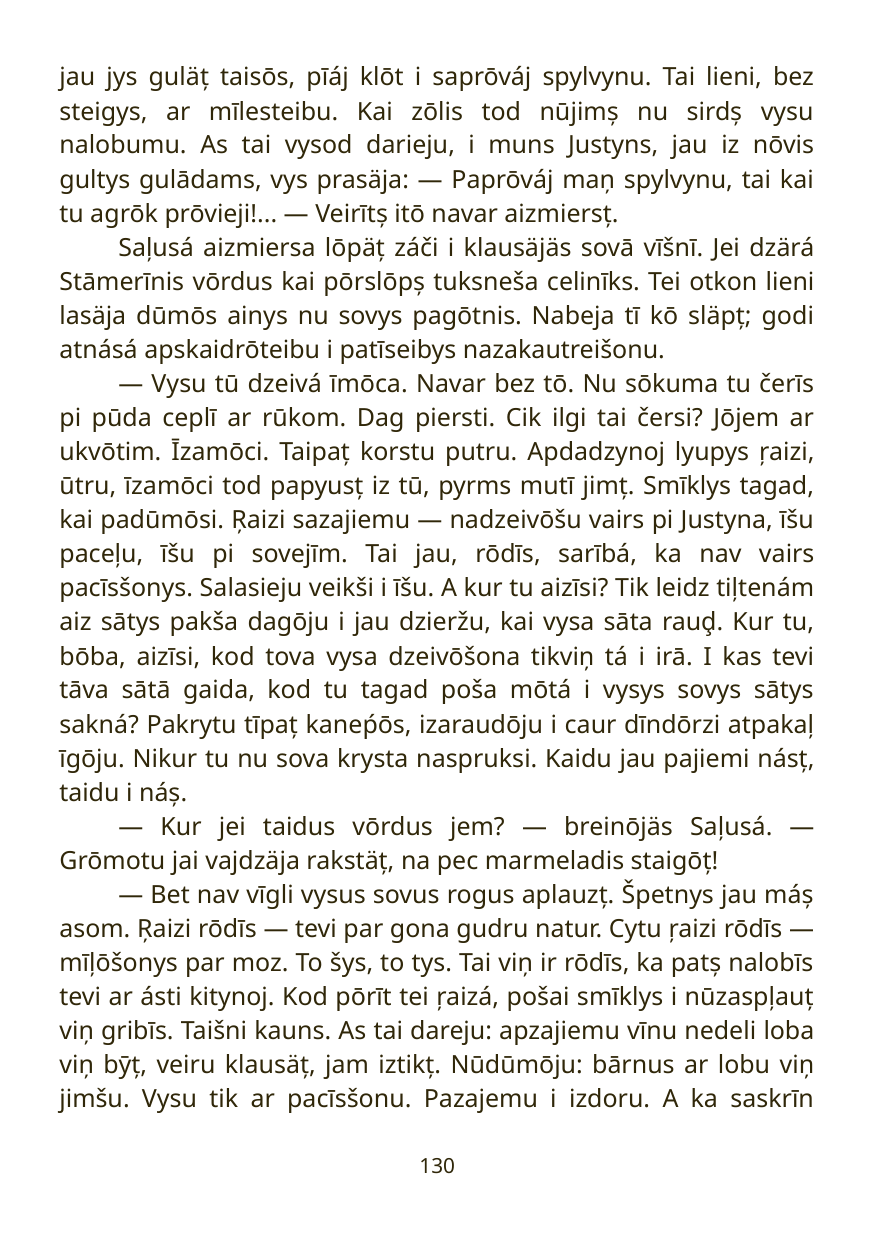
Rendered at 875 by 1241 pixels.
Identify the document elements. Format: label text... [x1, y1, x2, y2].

text jau jys guläț taisōs, pīáj klōt i saprōváj spylvynu. Tai lieni, bez steigys, ar mīlesteibu. Kai zōlis tod nūjimș nu sirdș vysu nalobumu. As tai vysod darieju, i muns Justyns, jau iz nōvis gultys gulādams, vys prasäja: — Paprōváj maņ spylvynu, tai kai tu agrōk prōvieji!... — Veirītș itō navar aizmiersț. [59, 59, 815, 229]
text Saļusá aizmiersa lōpäț záči i klausäjäs sovā vīšnī. Jei dzärá Stāmerīnis vōrdus kai pōrslōpș tuksneša celinīks. Tei otkon lieni lasäja dūmōs ainys nu sovys pagōtnis. Nabeja tī kō släpț; godi atnásá apskaidrōteibu i patīseibys nazakautreišonu. [59, 229, 815, 366]
text — Kur jei taidus vōrdus jem? — breinōjäs Saļusá. — Grōmotu jai vajdzäja rakstäț, na pec marmeladis staigōț! [59, 808, 815, 877]
text — Vysu tū dzeivá īmōca. Navar bez tō. Nu sōkuma tu čerīs pi pūda ceplī ar rūkom. Dag piersti. Cik ilgi tai čersi? Jōjem ar ukvōtim. Īzamōci. Taipaț korstu putru. Apdadzynoj lyupys ŗaizi, ūtru, īzamōci tod papyusț iz tū, pyrms mutī jimț. Smīklys tagad, kai padūmōsi. Ŗaizi sazajiemu — nadzeivōšu vairs pi Justyna, īšu paceļu, īšu pi sovejīm. Tai jau, rōdīs, sarībá, ka nav vairs pacīsšonys. Salasieju veikši i īšu. A kur tu aizīsi? Tik leidz tiļtenám aiz sātys pakša dagōju i jau dzieržu, kai vysa sāta rauḑ. Kur tu, bōba, aizīsi, kod tova vysa dzeivōšona tikviņ tá i irā. I kas tevi tāva sātā gaida, kod tu tagad poša mōtá i vysys sovys sātys sakná? Pakrytu tīpaț kaneṕōs, izaraudōju i caur dīndōrzi atpakaļ īgōju. Nikur tu nu sova krysta naspruksi. Kaidu jau pajiemi násț, taidu i náș. [59, 366, 815, 808]
text — Bet nav vīgli vysus sovus rogus aplauzț. Špetnys jau máș asom. Ŗaizi rōdīs — tevi par gona gudru natur. Cytu ŗaizi rōdīs — mīļōšonys par moz. To šys, to tys. Tai viņ ir rōdīs, ka patș nalobīs tevi ar ásti kitynoj. Kod pōrīt tei ŗaizá, pošai smīklys i nūzaspļauț viņ gribīs. Taišni kauns. As tai dareju: apzajiemu vīnu nedeli loba viņ bȳț, veiru klausäț, jam iztikț. Nūdūmōju: bārnus ar lobu viņ jimšu. Vysu tik ar pacīsšonu. Pazajemu i izdoru. A ka saskrīn [59, 877, 815, 1115]
